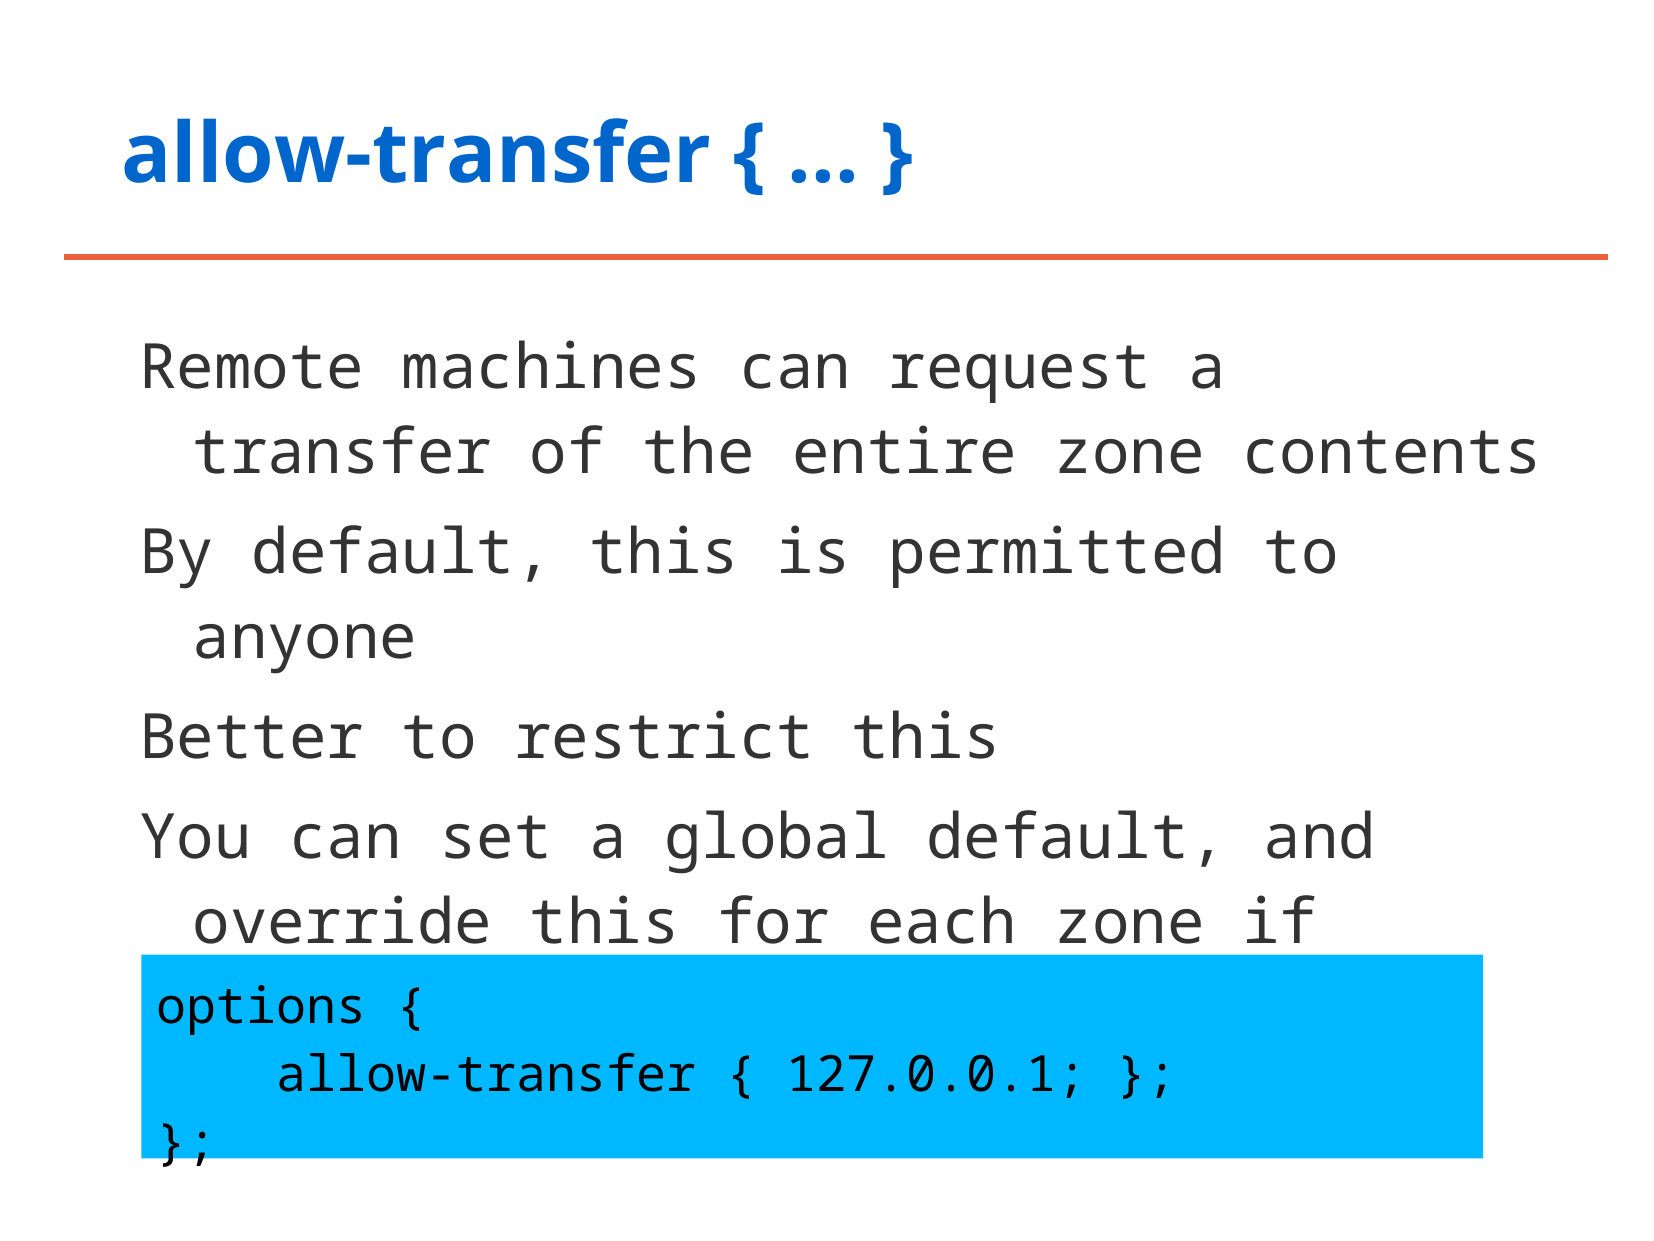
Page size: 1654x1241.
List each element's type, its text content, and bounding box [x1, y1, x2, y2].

text_box options { allow-transfer { 127.0.0.1; }; }; [141, 954, 1484, 1159]
title allow-transfer { ... } [121, 46, 1534, 254]
list Remote machines can request a transfer of the entire zone contents By default, this is permitted to anyone Better to restrict this You can set a global default, and override this for each zone if required [121, 322, 1561, 1133]
